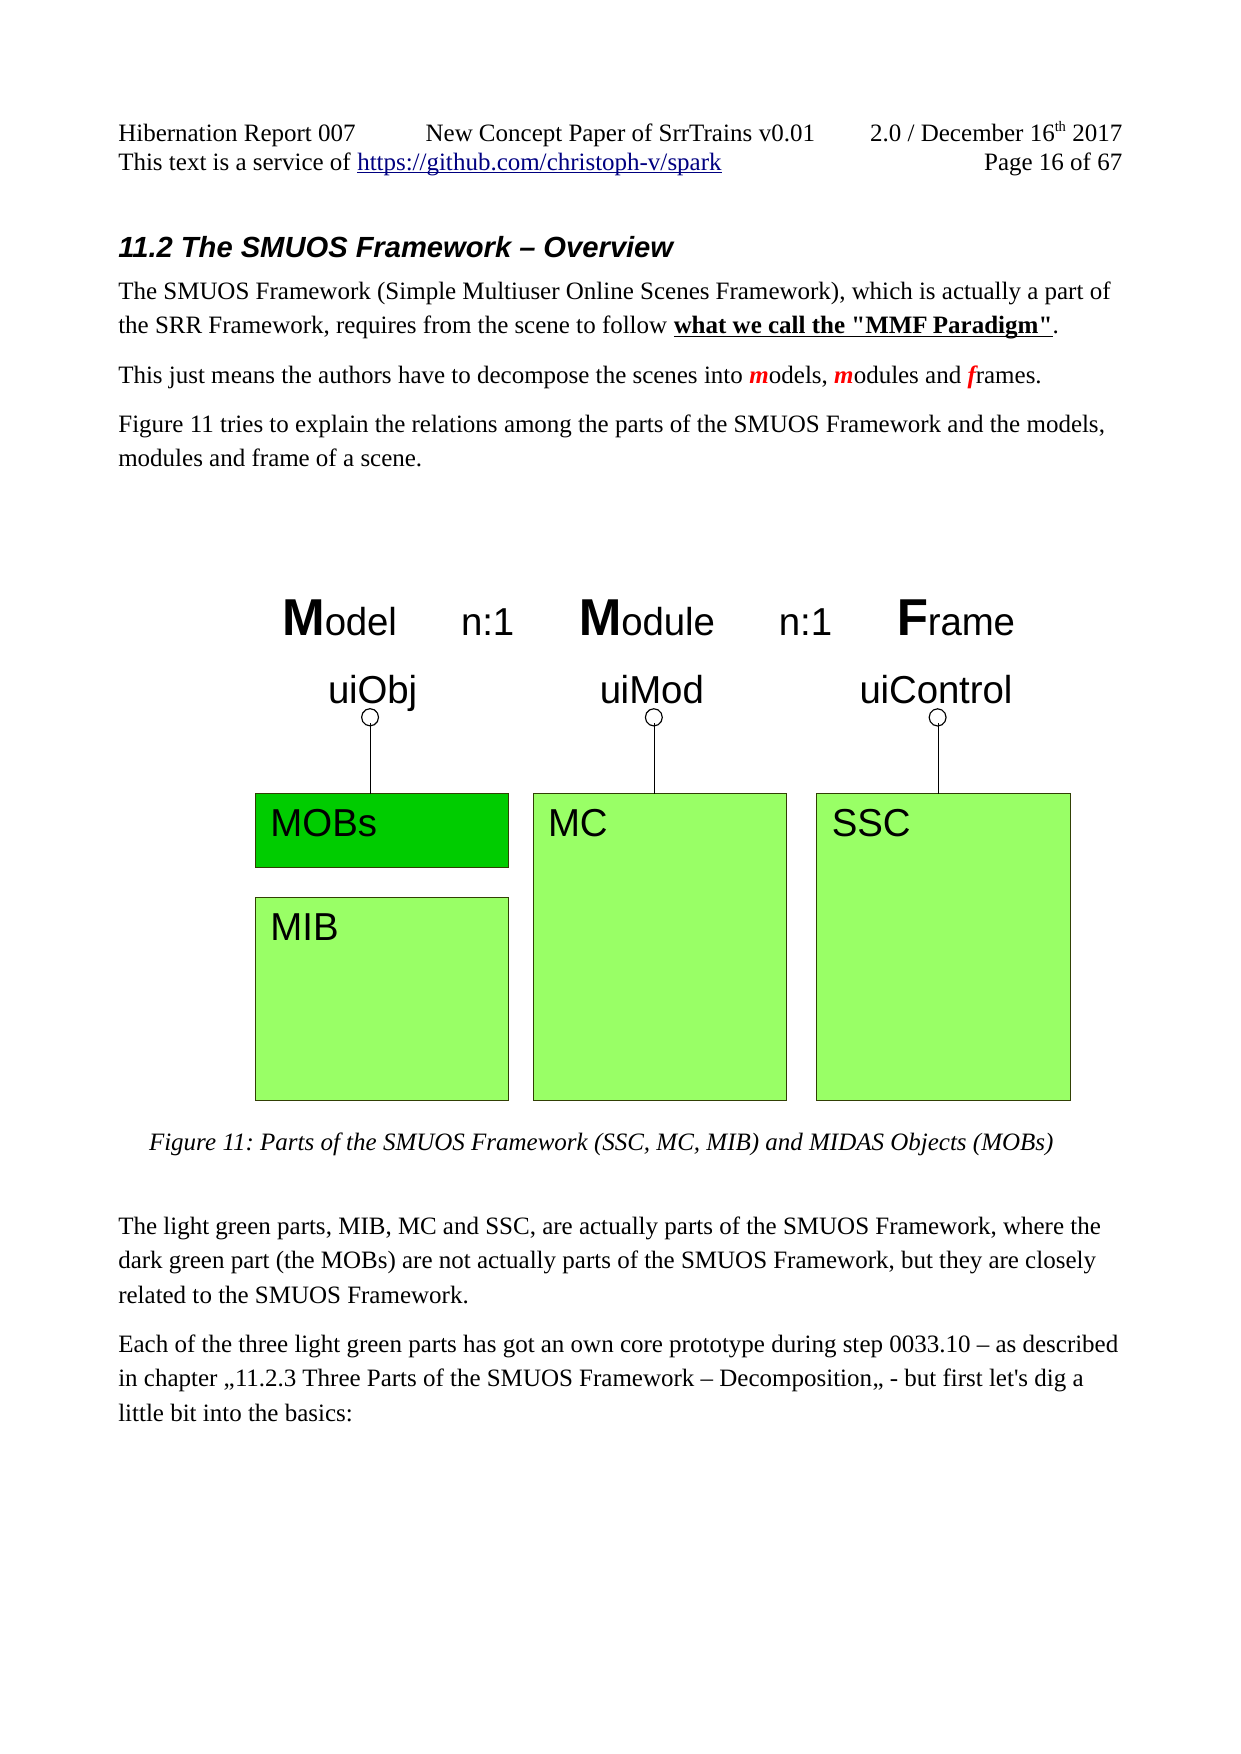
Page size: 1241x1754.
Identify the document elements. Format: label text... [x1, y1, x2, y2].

text Each of the three light green parts has got an own core prototype during step 0033.10 – as described in chapter „11.2.3 Three Parts of the SMUOS Framework – Decomposition„ - but first let's dig a little bit into the basics: [118, 1329, 1122, 1427]
text Figure 11 tries to explain the relations among the parts of the SMUOS Framework and the models, modules and frame of a scene. [118, 409, 1122, 472]
text The light green parts, MIB, MC and SSC, are actually parts of the SMUOS Framework, where the dark green part (the MOBs) are not actually parts of the SMUOS Framework, but they are closely related to the SMUOS Framework. [118, 1211, 1122, 1309]
text Figure 11: Parts of the SMUOS Framework (SSC, MC, MIB) and MIDAS Objects (MOBs) [149, 554, 1099, 1156]
subtitle 11.2 The SMUOS Framework – Overview [118, 230, 1122, 264]
text The SMUOS Framework (Simple Multiuser Online Scenes Framework), which is actually a part of the SRR Framework, requires from the scene to follow what we call the "MMF Paradigm". [118, 276, 1122, 339]
text This just means the authors have to decompose the scenes into models, modules and frames. [118, 360, 1122, 388]
